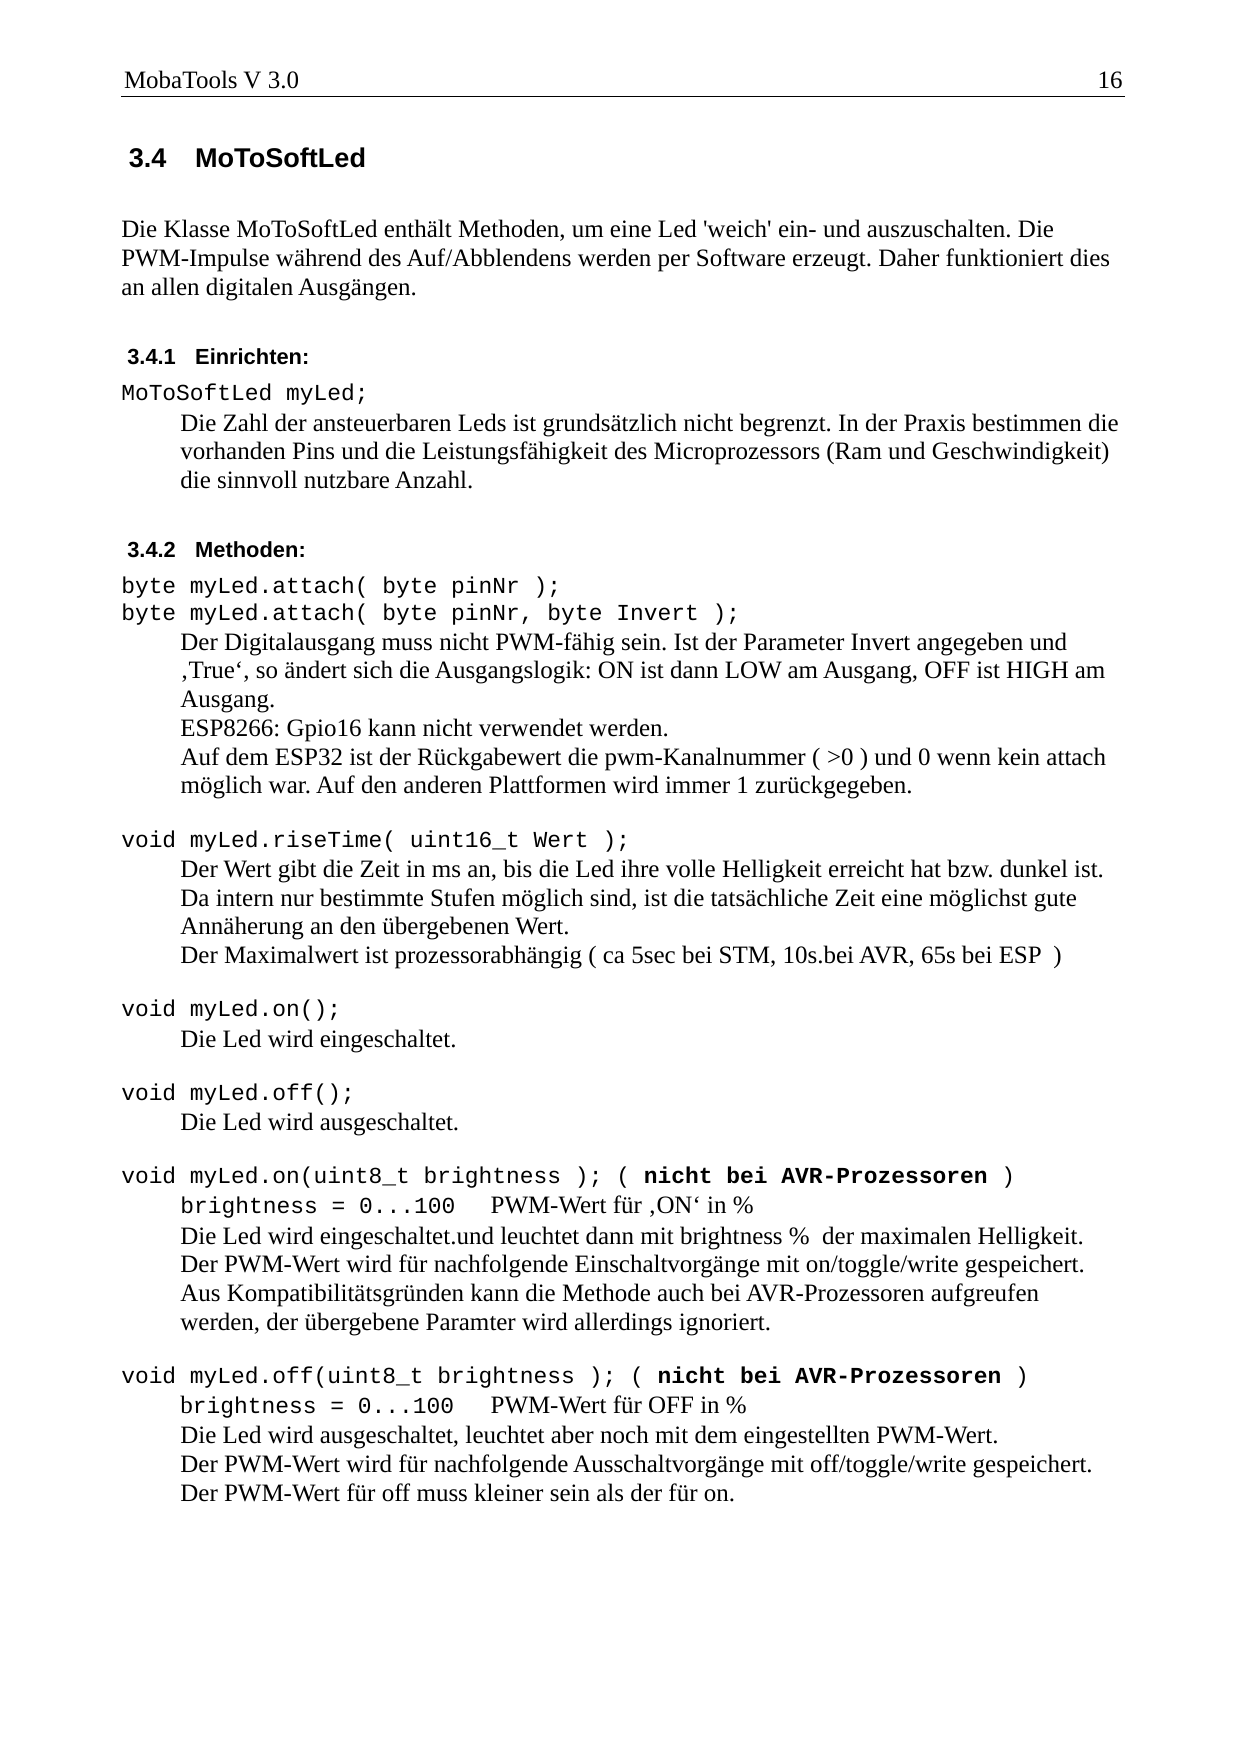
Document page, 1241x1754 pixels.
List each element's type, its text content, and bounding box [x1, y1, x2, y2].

text void myLed.riseTime( uint16_t Wert ); [121, 828, 1125, 854]
text Die Led wird eingeschaltet.und leuchtet dann mit brightness % der maximalen Helligkeit. [180, 1221, 1125, 1249]
text void myLed.off(); [121, 1081, 1125, 1107]
text Der Wert gibt die Zeit in ms an, bis die Led ihre volle Helligkeit erreicht hat bzw. dunkel ist. Da intern nur bestimmte Stufen möglich sind, ist die tatsächliche Zeit eine möglichst gute Annäherung an den übergebenen Wert. [180, 854, 1125, 940]
text Die Zahl der ansteuerbaren Leds ist grundsätzlich nicht begrenzt. In der Praxis bestimmen die vorhanden Pins und die Leistungsfähigkeit des Microprozessors (Ram und Geschwindigkeit) die sinnvoll nutzbare Anzahl. [180, 408, 1125, 494]
subtitle Einrichten: [121, 344, 1125, 369]
text void myLed.off(uint8_t brightness ); ( nicht bei AVR-Prozessoren ) [121, 1364, 1125, 1390]
text Der PWM-Wert wird für nachfolgende Einschaltvorgänge mit on/toggle/write gespeichert. [180, 1249, 1125, 1278]
text Die Led wird eingeschaltet. [180, 1024, 1125, 1052]
text Die Klasse MoToSoftLed enthält Methoden, um eine Led 'weich' ein- und auszuschalten. Die PWM-Impulse während des Auf/Abblendens werden per Software erzeugt. Daher funktioniert dies an allen digitalen Ausgängen. [121, 214, 1125, 301]
text ESP8266: Gpio16 kann nicht verwendet werden. [180, 713, 1125, 742]
text Aus Kompatibilitätsgründen kann die Methode auch bei AVR-Prozessoren aufgreufen werden, der übergebene Paramter wird allerdings ignoriert. [180, 1278, 1125, 1336]
text Der Maximalwert ist prozessorabhängig ( ca 5sec bei STM, 10s.bei AVR, 65s bei ESP ) [180, 940, 1125, 969]
text brightness = 0...100 PWM-Wert für ‚ON‘ in % [180, 1191, 1125, 1221]
text byte myLed.attach( byte pinNr, byte Invert ); [121, 601, 1125, 627]
text Der Digitalausgang muss nicht PWM-fähig sein. Ist der Parameter Invert angegeben und ‚True‘, so ändert sich die Ausgangslogik: ON ist dann LOW am Ausgang, OFF ist HIGH am Ausgang. [180, 627, 1125, 713]
text Die Led wird ausgeschaltet. [180, 1107, 1125, 1136]
subtitle MoToSoftLed [121, 142, 1125, 173]
text MoToSoftLed myLed; [121, 382, 1125, 408]
subtitle Methoden: [121, 537, 1125, 562]
text brightness = 0...100 PWM-Wert für OFF in % [180, 1390, 1125, 1421]
text void myLed.on(); [121, 998, 1125, 1024]
text void myLed.on(uint8_t brightness ); ( nicht bei AVR-Prozessoren ) [121, 1164, 1125, 1191]
text Auf dem ESP32 ist der Rückgabewert die pwm-Kanalnummer ( >0 ) und 0 wenn kein attach möglich war. Auf den anderen Plattformen wird immer 1 zurückgegeben. [180, 742, 1125, 799]
text Der PWM-Wert wird für nachfolgende Ausschaltvorgänge mit off/toggle/write gespeichert. [180, 1449, 1125, 1478]
text Die Led wird ausgeschaltet, leuchtet aber noch mit dem eingestellten PWM-Wert. [180, 1421, 1125, 1449]
text Der PWM-Wert für off muss kleiner sein als der für on. [180, 1478, 1125, 1507]
text byte myLed.attach( byte pinNr ); [121, 575, 1125, 601]
